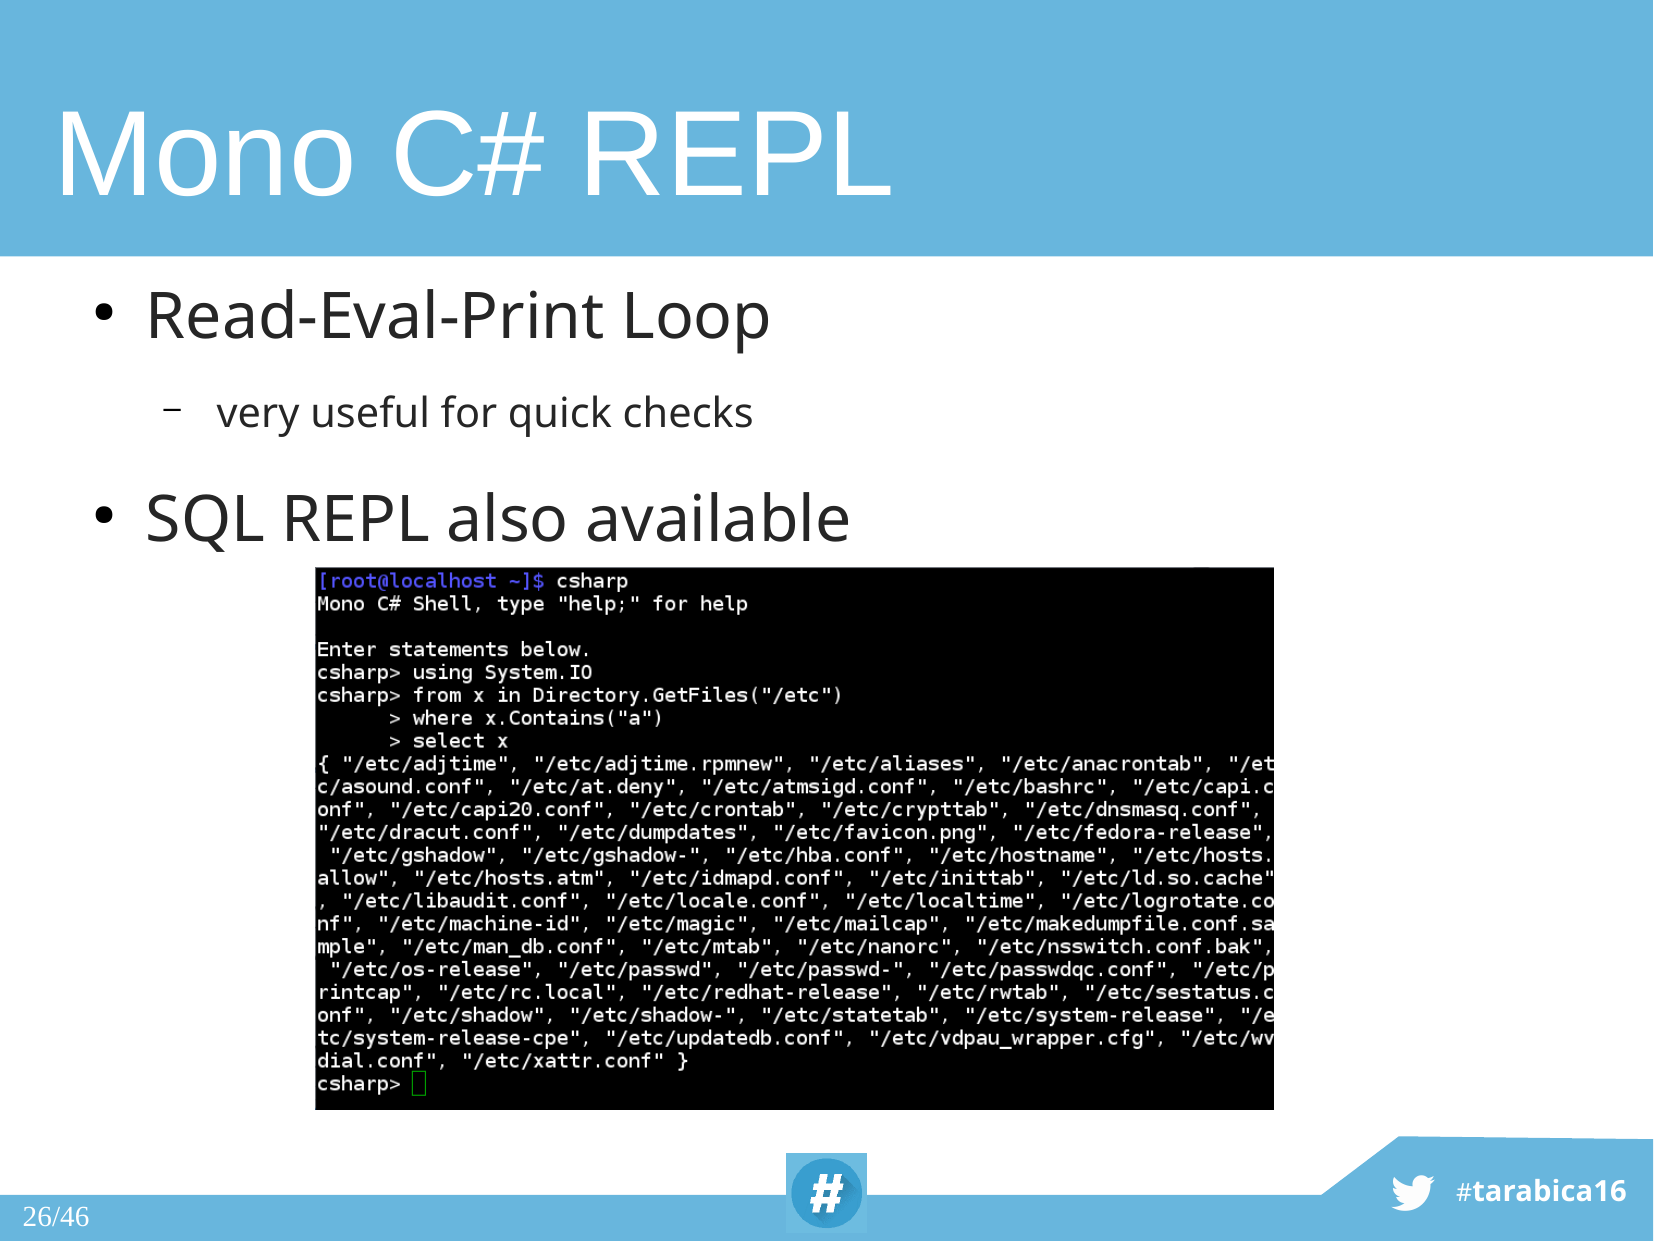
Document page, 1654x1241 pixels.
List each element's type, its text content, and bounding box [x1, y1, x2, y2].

picture [786, 1153, 867, 1233]
picture [315, 567, 1274, 1111]
list Read-Eval-Print Loop very useful for quick checks SQL REPL also available [75, 270, 1563, 990]
picture [1378, 1158, 1448, 1228]
title Mono C# REPL [53, 49, 1600, 257]
